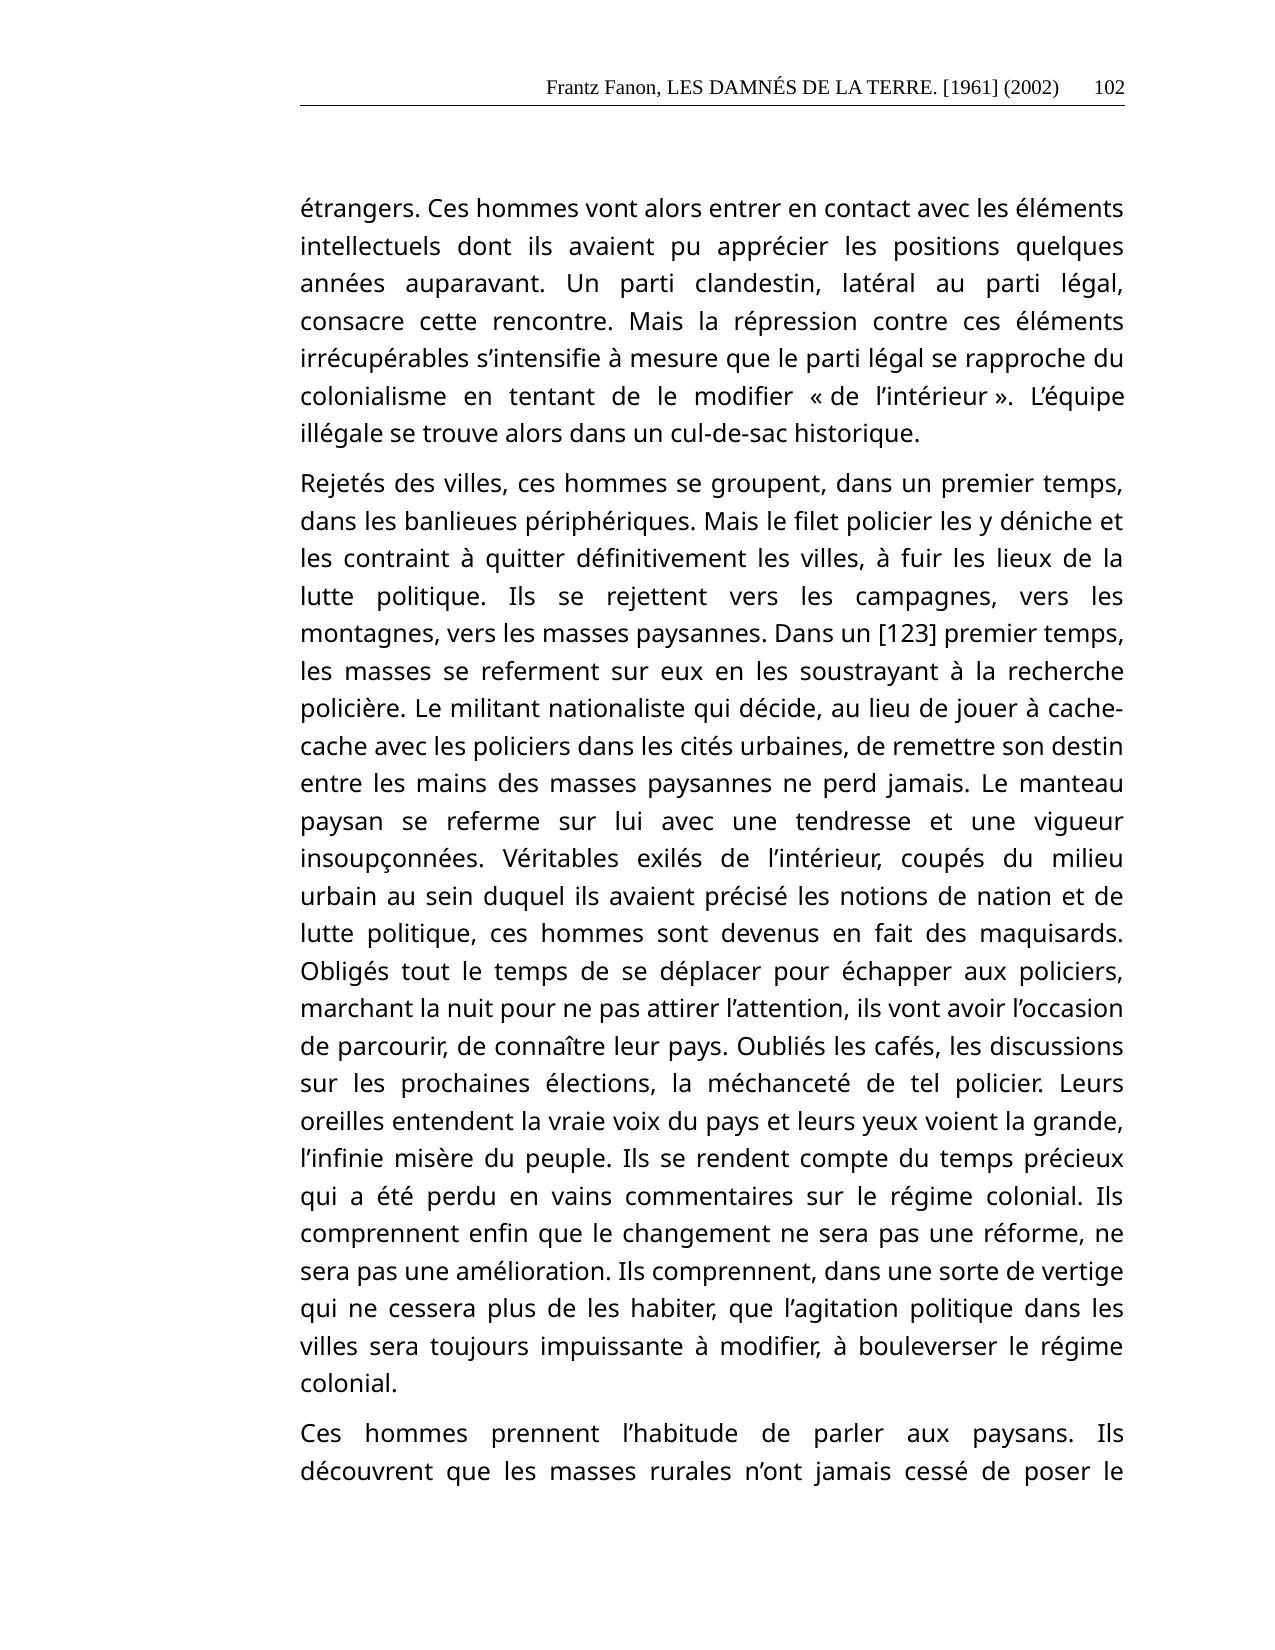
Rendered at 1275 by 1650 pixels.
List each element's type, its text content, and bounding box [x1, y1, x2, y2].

text Rejetés des villes, ces hommes se groupent, dans un premier temps, dans les banlieues périphériques. Mais le filet policier les y déniche et les contraint à quitter définitivement les villes, à fuir les lieux de la lutte politique. Ils se rejettent vers les campagnes, vers les montagnes, vers les masses paysannes. Dans un [123] premier temps, les masses se referment sur eux en les soustrayant à la recherche policière. Le militant nationaliste qui décide, au lieu de jouer à cache-cache avec les policiers dans les cités urbaines, de remettre son destin entre les mains des masses paysannes ne perd jamais. Le manteau paysan se referme sur lui avec une tendresse et une vigueur insoupçonnées. Véritables exilés de l’intérieur, coupés du milieu urbain au sein duquel ils avaient précisé les notions de nation et de lutte politique, ces hommes sont devenus en fait des maquisards. Obligés tout le temps de se déplacer pour échapper aux policiers, marchant la nuit pour ne pas attirer l’attention, ils vont avoir l’occasion de parcourir, de connaître leur pays. Oubliés les cafés, les discussions sur les prochaines élections, la méchanceté de tel policier. Leurs oreilles entendent la vraie voix du pays et leurs yeux voient la grande, l’infinie misère du peuple. Ils se rendent compte du temps précieux qui a été perdu en vains commentaires sur le régime colonial. Ils comprennent enfin que le changement ne sera pas une réforme, ne sera pas une amélioration. Ils comprennent, dans une sorte de vertige qui ne cessera plus de les habiter, que l’agitation politique dans les villes sera toujours impuissante à modifier, à bouleverser le régime colonial. [300, 462, 1125, 1400]
text Ces hommes prennent l’habitude de parler aux paysans. Ils découvrent que les masses rurales n’ont jamais cessé de poser le [300, 1412, 1125, 1487]
text étrangers. Ces hommes vont alors entrer en contact avec les éléments intellectuels dont ils avaient pu apprécier les positions quelques années auparavant. Un parti clandestin, latéral au parti légal, consacre cette rencontre. Mais la répression contre ces éléments irrécupérables s’intensifie à mesure que le parti légal se rapproche du colonialisme en tentant de le modifier « de l’intérieur ». L’équipe illégale se trouve alors dans un cul-de-sac historique. [300, 187, 1125, 450]
